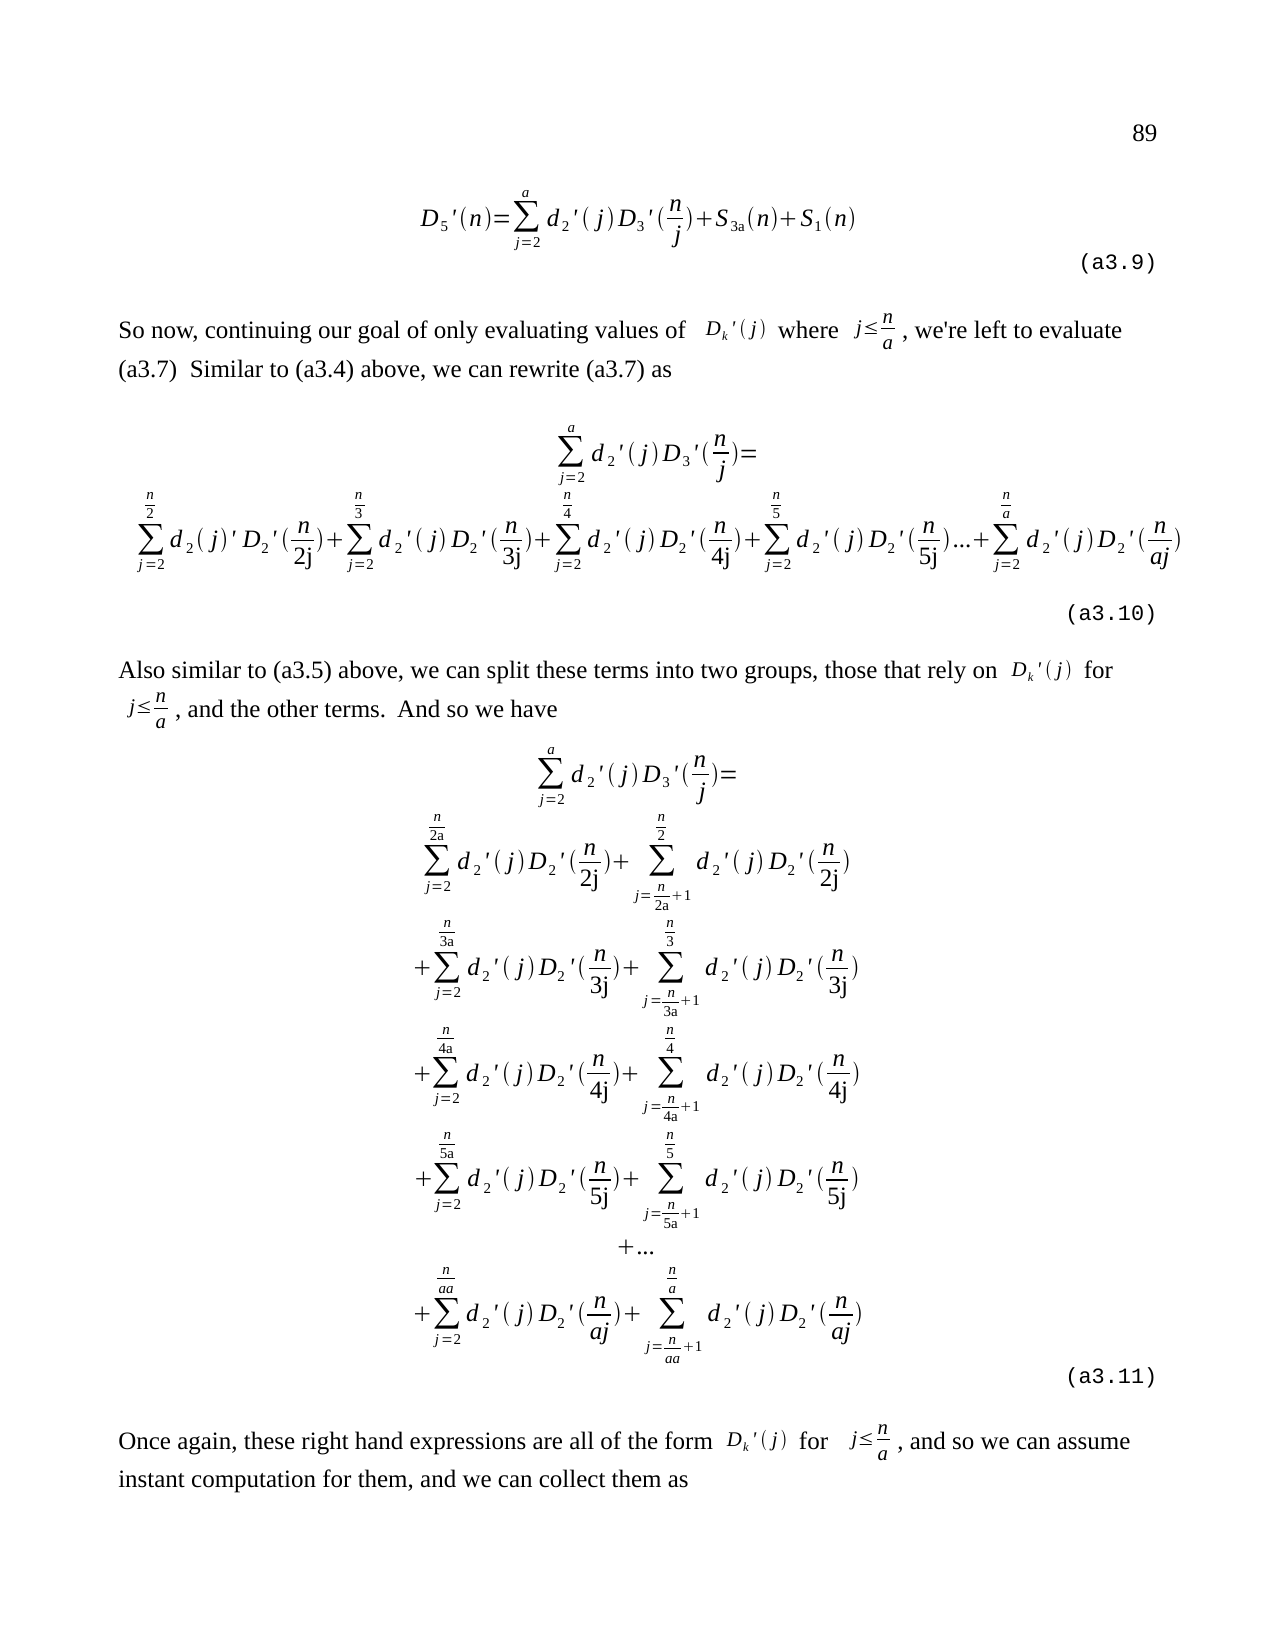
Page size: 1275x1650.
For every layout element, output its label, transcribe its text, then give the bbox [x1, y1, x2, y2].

text So now, continuing our goal of only evaluating values of where , we're left to evaluate (a3.7) Similar to (a3.4) above, we can rewrite (a3.7) as [118, 304, 1157, 382]
text Once again, these right hand expressions are all of the form for , and so we can assume instant computation for them, and we can collect them as [118, 1415, 1157, 1493]
text (a3.10) [118, 602, 1157, 626]
text Also similar to (a3.5) above, we can split these terms into two groups, those that rely on for , and the other terms. And so we have [118, 655, 1157, 733]
text (a3.11) [118, 1366, 1157, 1391]
text (a3.9) [118, 251, 1157, 276]
